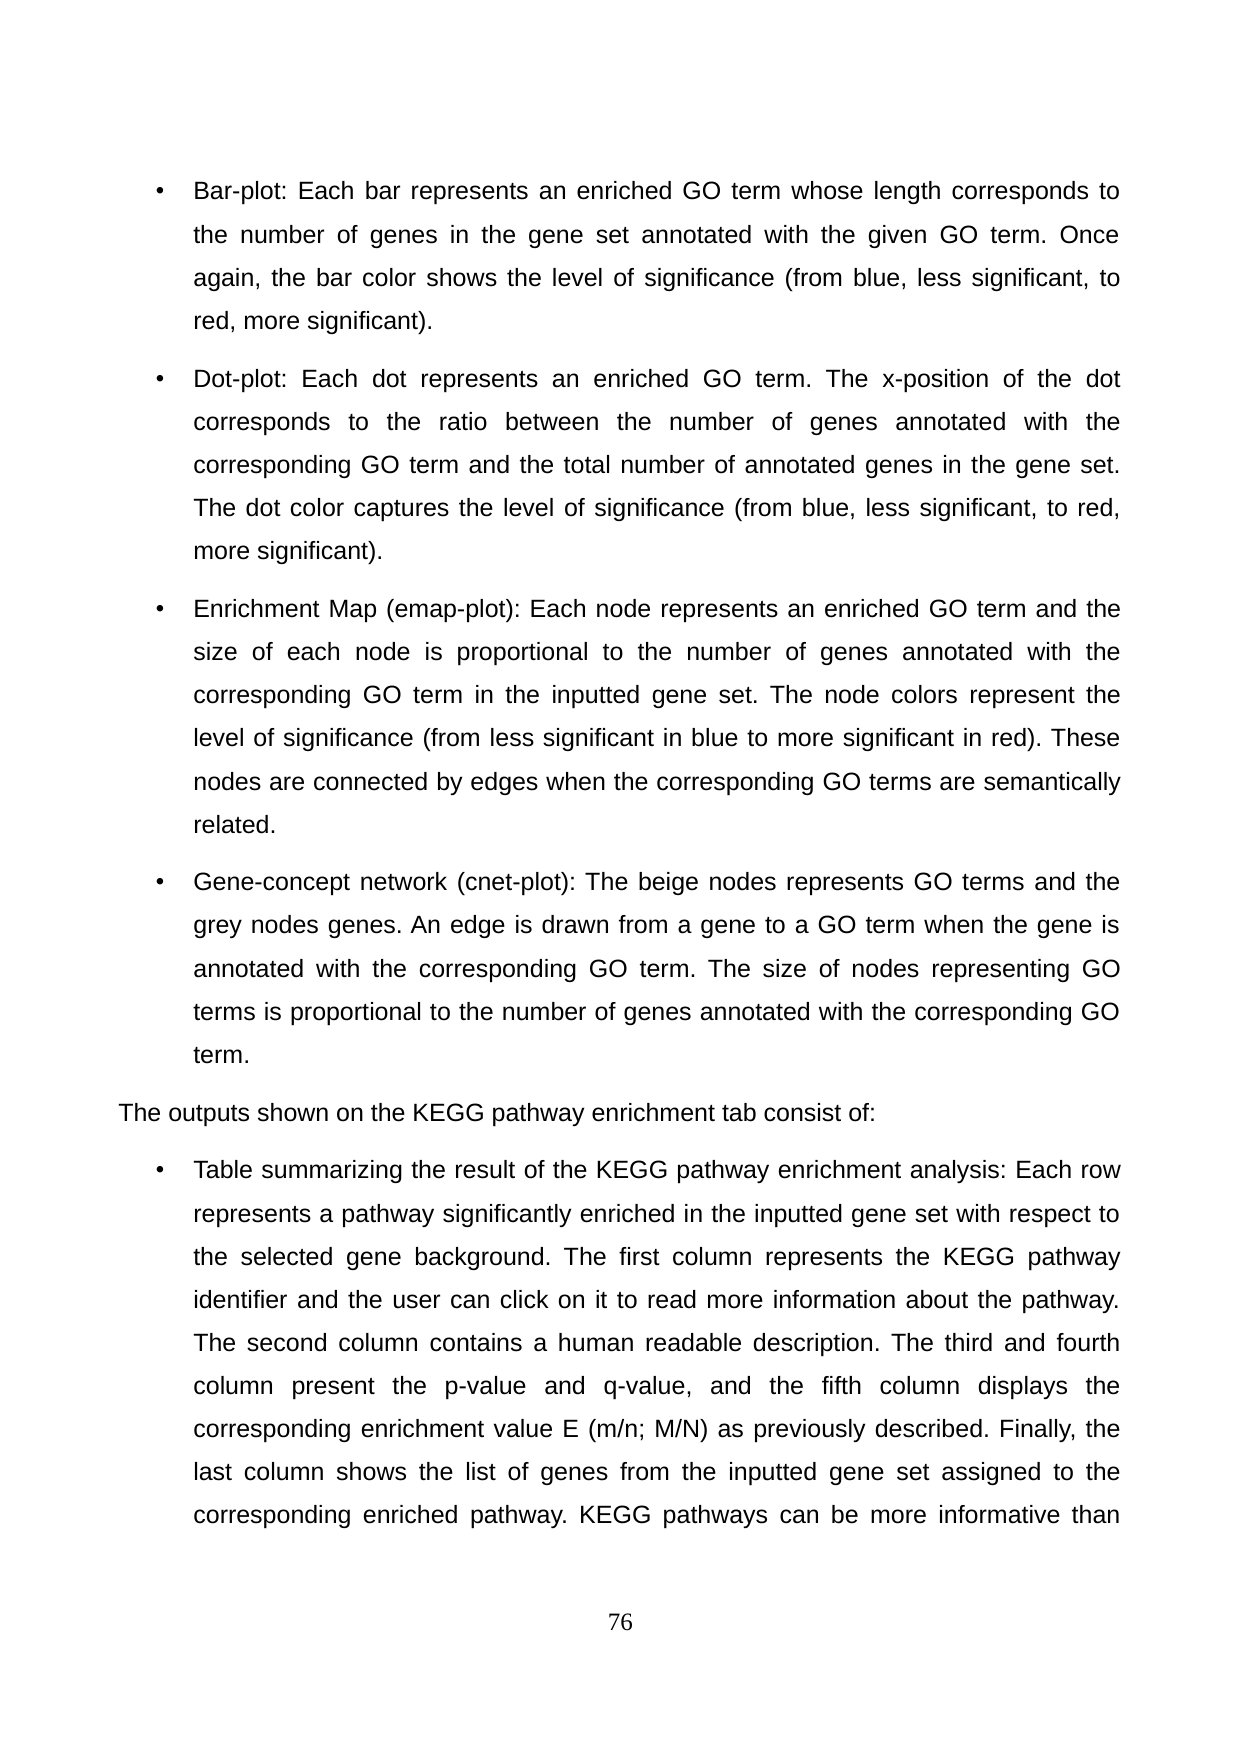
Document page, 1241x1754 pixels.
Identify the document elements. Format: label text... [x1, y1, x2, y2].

list Bar-plot: Each bar represents an enriched GO term whose length corresponds to the number of genes in the gene set annotated with the given GO term. Once again, the bar color shows the level of significance (from blue, less significant, to red, more significant). [156, 176, 1122, 334]
list Table summarizing the result of the KEGG pathway enrichment analysis: Each row represents a pathway significantly enriched in the inputted gene set with respect to the selected gene background. The first column represents the KEGG pathway identifier and the user can click on it to read more information about the pathway. The second column contains a human readable description. The third and fourth column present the p-value and q-value, and the fifth column displays the corresponding enrichment value E (m/n; M/N) as previously described. Finally, the last column shows the list of genes from the inputted gene set assigned to the corresponding enriched pathway. KEGG pathways can be more informative than [156, 1155, 1122, 1529]
list Enrichment Map (emap-plot): Each node represents an enriched GO term and the size of each node is proportional to the number of genes annotated with the corresponding GO term in the inputted gene set. The node colors represent the level of significance (from less significant in blue to more significant in red). These nodes are connected by edges when the corresponding GO terms are semantically related. [156, 594, 1122, 838]
text The outputs shown on the KEGG pathway enrichment tab consist of: [118, 1098, 1122, 1126]
list Dot-plot: Each dot represents an enriched GO term. The x-position of the dot corresponds to the ratio between the number of genes annotated with the corresponding GO term and the total number of annotated genes in the gene set. The dot color captures the level of significance (from blue, less significant, to red, more significant). [156, 363, 1122, 565]
list Gene-concept network (cnet-plot): The beige nodes represents GO terms and the grey nodes genes. An edge is drawn from a gene to a GO term when the gene is annotated with the corresponding GO term. The size of nodes representing GO terms is proportional to the number of genes annotated with the corresponding GO term. [156, 867, 1122, 1069]
